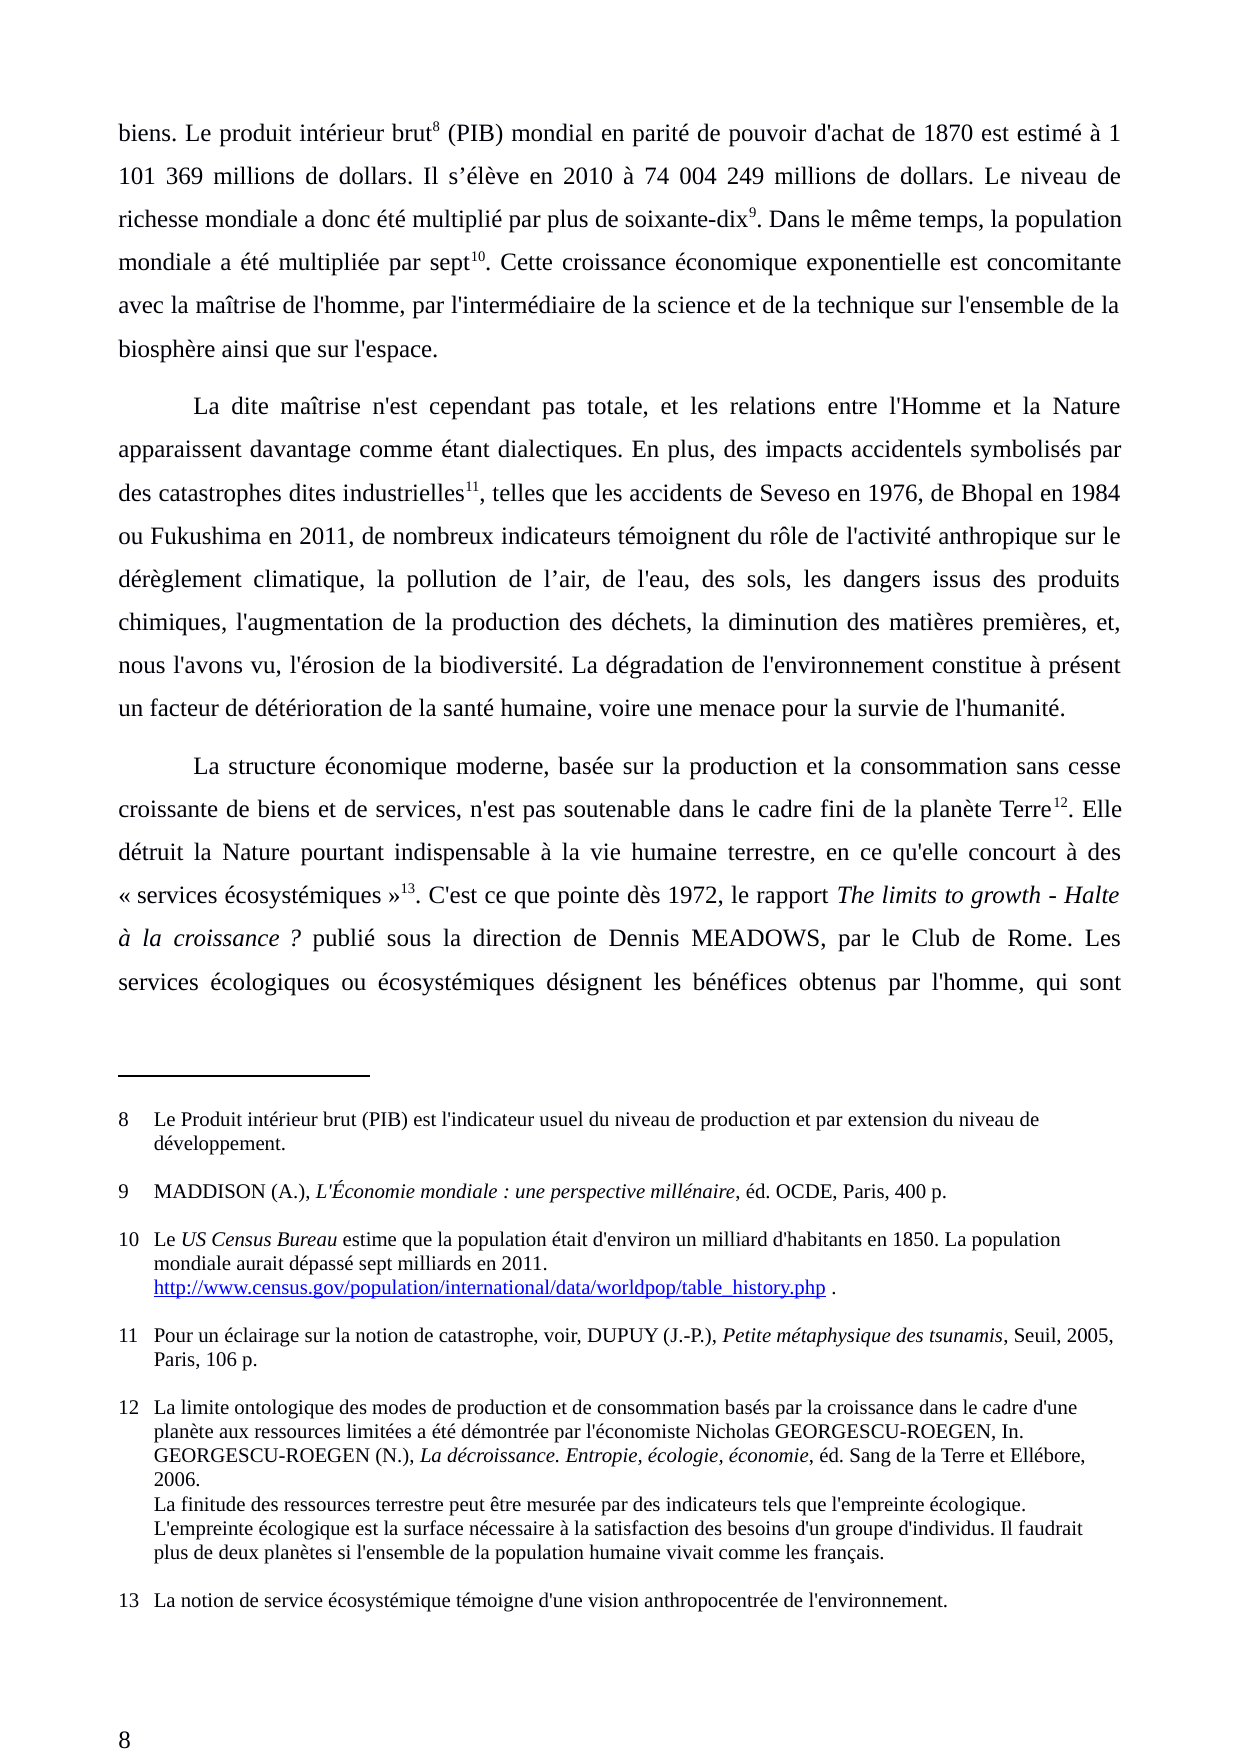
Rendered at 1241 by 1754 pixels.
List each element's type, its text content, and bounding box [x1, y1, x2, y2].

text Le Produit intérieur brut (PIB) est l'indicateur usuel du niveau de production et par extension du niveau de développement. [118, 1106, 1122, 1154]
text La limite ontologique des modes de production et de consommation basés par la croissance dans le cadre d'une planète aux ressources limitées a été démontrée par l'économiste Nicholas GEORGESCU-ROEGEN, In. GEORGESCU-ROEGEN (N.), La décroissance. Entropie, écologie, économie, éd. Sang de la Terre et Ellébore, 2006. [118, 1395, 1122, 1491]
text La finitude des ressources terrestre peut être mesurée par des indicateurs tels que l'empreinte écologique. L'empreinte écologique est la surface nécessaire à la satisfaction des besoins d'un groupe d'individus. Il faudrait plus de deux planètes si l'ensemble de la population humaine vivait comme les français. [118, 1491, 1122, 1564]
text La dite maîtrise n'est cependant pas totale, et les relations entre l'Homme et la Nature apparaissent davantage comme étant dialectiques. En plus, des impacts accidentels symbolisés par des catastrophes dites industrielles, telles que les accidents de Seveso en 1976, de Bhopal en 1984 ou Fukushima en 2011, de nombreux indicateurs témoignent du rôle de l'activité anthropique sur le dérèglement climatique, la pollution de l’air, de l'eau, des sols, les dangers issus des produits chimiques, l'augmentation de la production des déchets, la diminution des matières premières, et, nous l'avons vu, l'érosion de la biodiversité. La dégradation de l'environnement constitue à présent un facteur de détérioration de la santé humaine, voire une menace pour la survie de l'humanité. [118, 391, 1122, 722]
text Pour un éclairage sur la notion de catastrophe, voir, DUPUY (J.-P.), Petite métaphysique des tsunamis, Seuil, 2005, Paris, 106 p. [118, 1323, 1122, 1371]
text biens. Le produit intérieur brut (PIB) mondial en parité de pouvoir d'achat de 1870 est estimé à 1 101 369 millions de dollars. Il s’élève en 2010 à 74 004 249 millions de dollars. Le niveau de richesse mondiale a donc été multiplié par plus de soixante-dix. Dans le même temps, la population mondiale a été multipliée par sept. Cette croissance économique exponentielle est concomitante avec la maîtrise de l'homme, par l'intermédiaire de la science et de la technique sur l'ensemble de la biosphère ainsi que sur l'espace. [118, 118, 1122, 362]
text MADDISON (A.), L'Économie mondiale : une perspective millénaire, éd. OCDE, Paris, 400 p. [118, 1179, 1122, 1203]
text La structure économique moderne, basée sur la production et la consommation sans cesse croissante de biens et de services, n'est pas soutenable dans le cadre fini de la planète Terre. Elle détruit la Nature pourtant indispensable à la vie humaine terrestre, en ce qu'elle concourt à des « services écosystémiques ». C'est ce que pointe dès 1972, le rapport The limits to growth - Halte à la croissance ? publié sous la direction de Dennis MEADOWS, par le Club de Rome. Les services écologiques ou écosystémiques désignent les bénéfices obtenus par l'homme, qui sont [118, 751, 1122, 995]
text Le US Census Bureau estime que la population était d'environ un milliard d'habitants en 1850. La population mondiale aurait dépassé sept milliards en 2011. http://www.census.gov/population/international/data/worldpop/table_history.php . [118, 1227, 1122, 1299]
text La notion de service écosystémique témoigne d'une vision anthropocentrée de l'environnement. [118, 1588, 1122, 1612]
